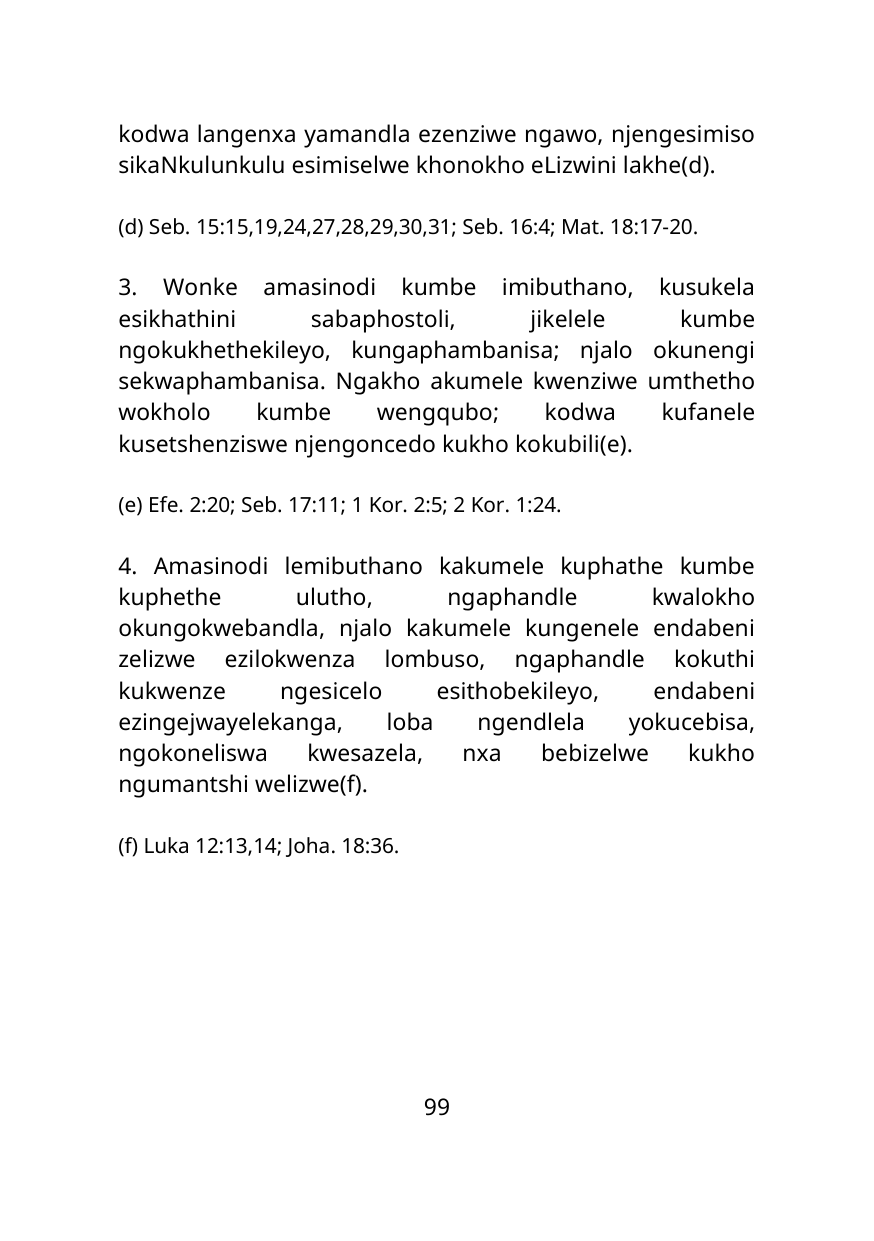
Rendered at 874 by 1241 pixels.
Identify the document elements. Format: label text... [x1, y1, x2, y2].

text (f) Luka 12:13,14; Joha. 18:36. [118, 831, 756, 859]
text 3. Wonke amasinodi kumbe imibuthano, kusukela esikhathini sabaphostoli, jikelele kumbe ngokukhethekileyo, kungaphambanisa; njalo okunengi sekwaphambanisa. Ngakho akumele kwenziwe umthetho wokholo kumbe wengqubo; kodwa kufanele kusetshenziswe njengoncedo kukho kokubili(e). [118, 271, 756, 459]
text (e) Efe. 2:20; Seb. 17:11; 1 Kor. 2:5; 2 Kor. 1:24. [118, 490, 756, 518]
text 4. Amasinodi lemibuthano kakumele kuphathe kumbe kuphethe ulutho, ngaphandle kwalokho okungokwebandla, njalo kakumele kungenele endabeni zelizwe ezilokwenza lombuso, ngaphandle kokuthi kukwenze ngesicelo esithobekileyo, endabeni ezingejwayelekanga, loba ngendlela yokucebisa, ngokoneliswa kwesazela, nxa bebizelwe kukho ngumantshi welizwe(f). [118, 549, 756, 799]
text (d) Seb. 15:15,19,24,27,28,29,30,31; Seb. 16:4; Mat. 18:17-20. [118, 212, 756, 240]
text kodwa langenxa yamandla ezenziwe ngawo, njengesimiso sikaNkulunkulu esimiselwe khonokho eLizwini lakhe(d). [118, 118, 756, 181]
